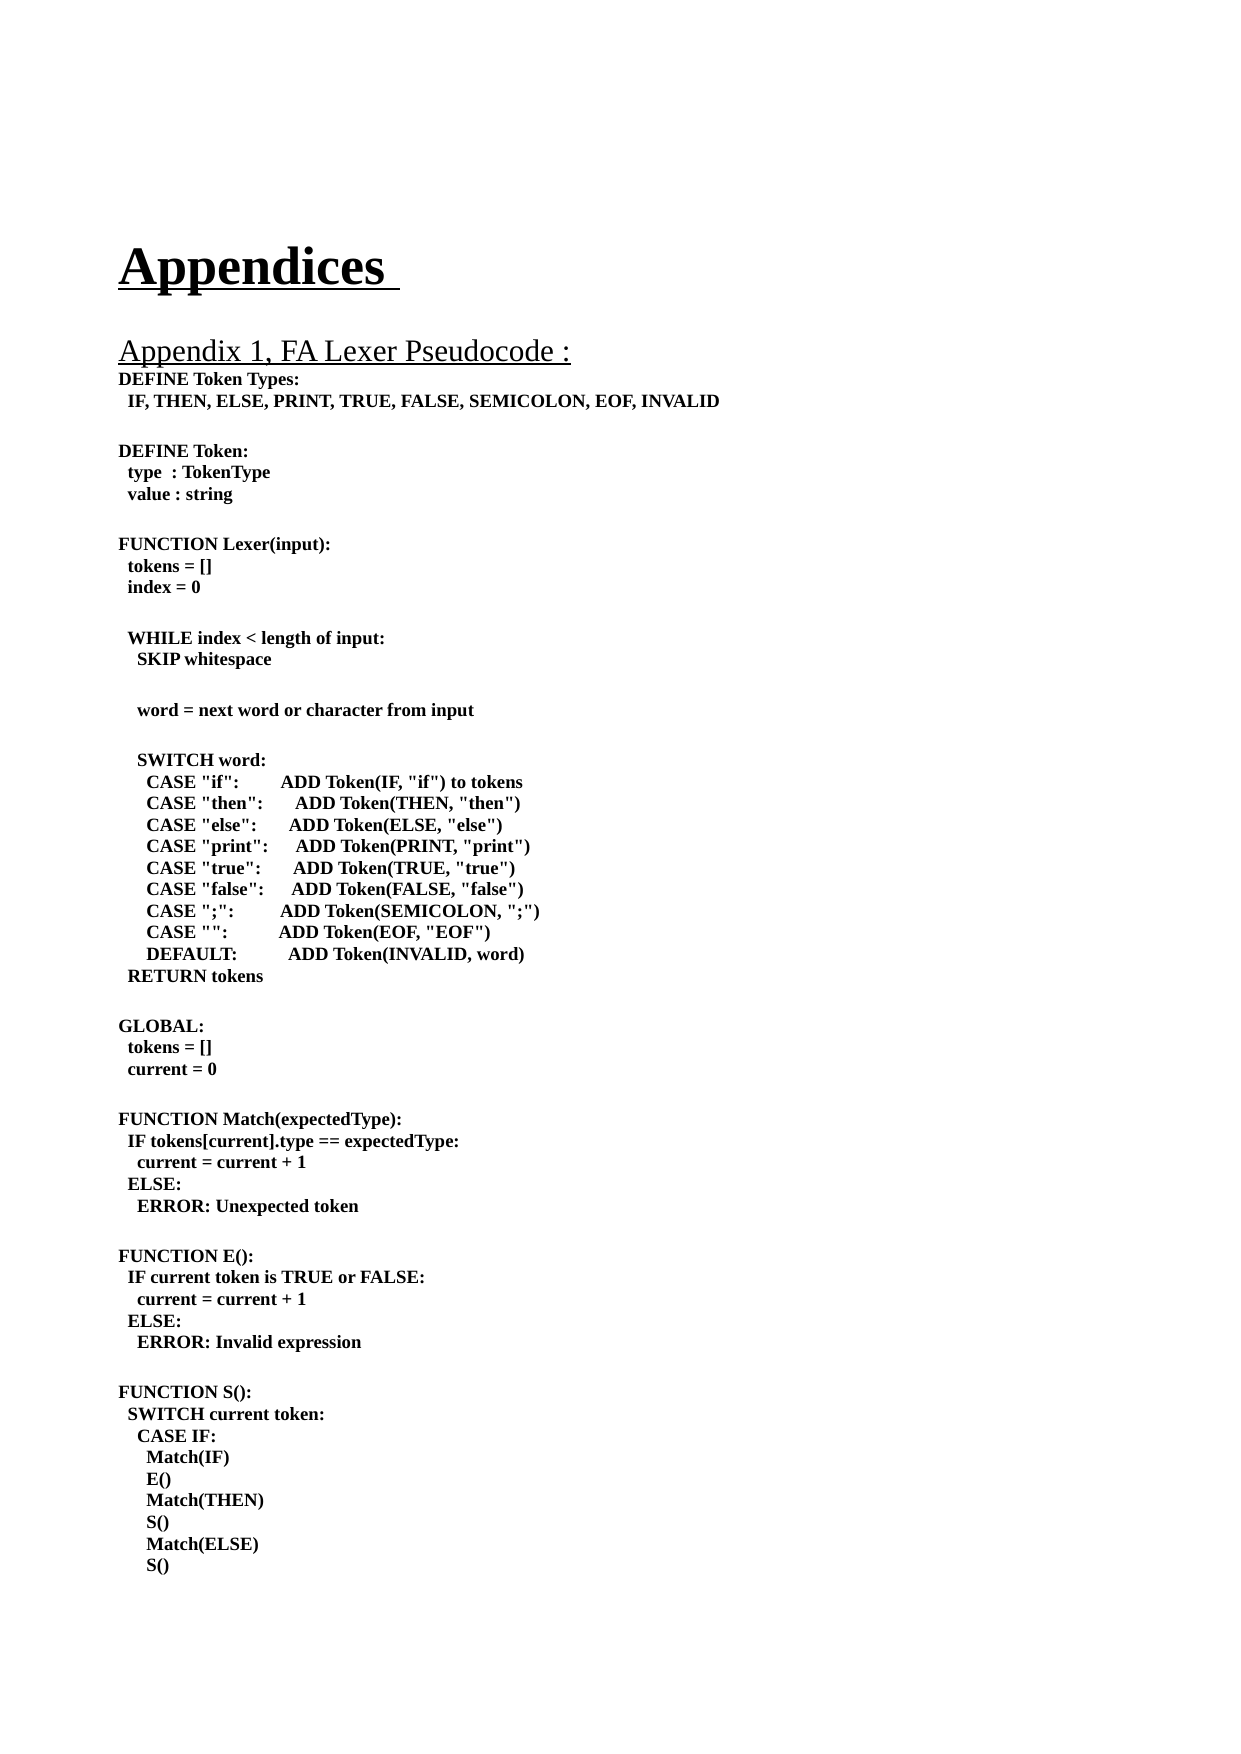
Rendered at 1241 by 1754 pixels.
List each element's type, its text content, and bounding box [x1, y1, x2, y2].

text FUNCTION Lexer(input): [118, 533, 1122, 555]
text DEFINE Token Types: [118, 368, 1122, 389]
text CASE "else": ADD Token(ELSE, "else") [118, 814, 1122, 835]
text FUNCTION Match(expectedType): [118, 1108, 1122, 1130]
text FUNCTION E(): [118, 1245, 1122, 1266]
text Appendices [118, 234, 1122, 296]
text type : TokenType [118, 461, 1122, 483]
text IF, THEN, ELSE, PRINT, TRUE, FALSE, SEMICOLON, EOF, INVALID [118, 389, 1122, 411]
text CASE "false": ADD Token(FALSE, "false") [118, 878, 1122, 900]
text CASE "true": ADD Token(TRUE, "true") [118, 857, 1122, 878]
text SKIP whitespace [118, 648, 1122, 670]
text IF current token is TRUE or FALSE: [118, 1266, 1122, 1288]
text FUNCTION S(): [118, 1381, 1122, 1403]
text value : string [118, 483, 1122, 504]
text DEFINE Token: [118, 440, 1122, 461]
text DEFAULT: ADD Token(INVALID, word) [118, 943, 1122, 964]
text index = 0 [118, 576, 1122, 598]
text word = next word or character from input [118, 699, 1122, 720]
text RETURN tokens [118, 964, 1122, 986]
text WHILE index < length of input: [118, 627, 1122, 648]
text ERROR: Invalid expression [118, 1331, 1122, 1353]
text tokens = [] [118, 1036, 1122, 1058]
text S() [118, 1511, 1122, 1532]
text Match(ELSE) [118, 1532, 1122, 1554]
text ELSE: [118, 1173, 1122, 1194]
text CASE "print": ADD Token(PRINT, "print") [118, 835, 1122, 857]
text SWITCH current token: [118, 1403, 1122, 1424]
text CASE "if": ADD Token(IF, "if") to tokens [118, 771, 1122, 792]
text ERROR: Unexpected token [118, 1194, 1122, 1216]
text current = current + 1 [118, 1151, 1122, 1173]
text CASE "then": ADD Token(THEN, "then") [118, 792, 1122, 814]
text Appendix 1, FA Lexer Pseudocode : [118, 332, 1122, 368]
text S() [118, 1554, 1122, 1576]
text CASE IF: [118, 1424, 1122, 1446]
text current = current + 1 [118, 1288, 1122, 1309]
text E() [118, 1468, 1122, 1489]
text GLOBAL: [118, 1015, 1122, 1036]
text Match(THEN) [118, 1489, 1122, 1511]
text ELSE: [118, 1309, 1122, 1331]
text CASE ";": ADD Token(SEMICOLON, ";") [118, 900, 1122, 921]
text Match(IF) [118, 1446, 1122, 1468]
text current = 0 [118, 1058, 1122, 1079]
text tokens = [] [118, 555, 1122, 576]
text CASE "": ADD Token(EOF, "EOF") [118, 921, 1122, 943]
text SWITCH word: [118, 749, 1122, 771]
text IF tokens[current].type == expectedType: [118, 1130, 1122, 1151]
